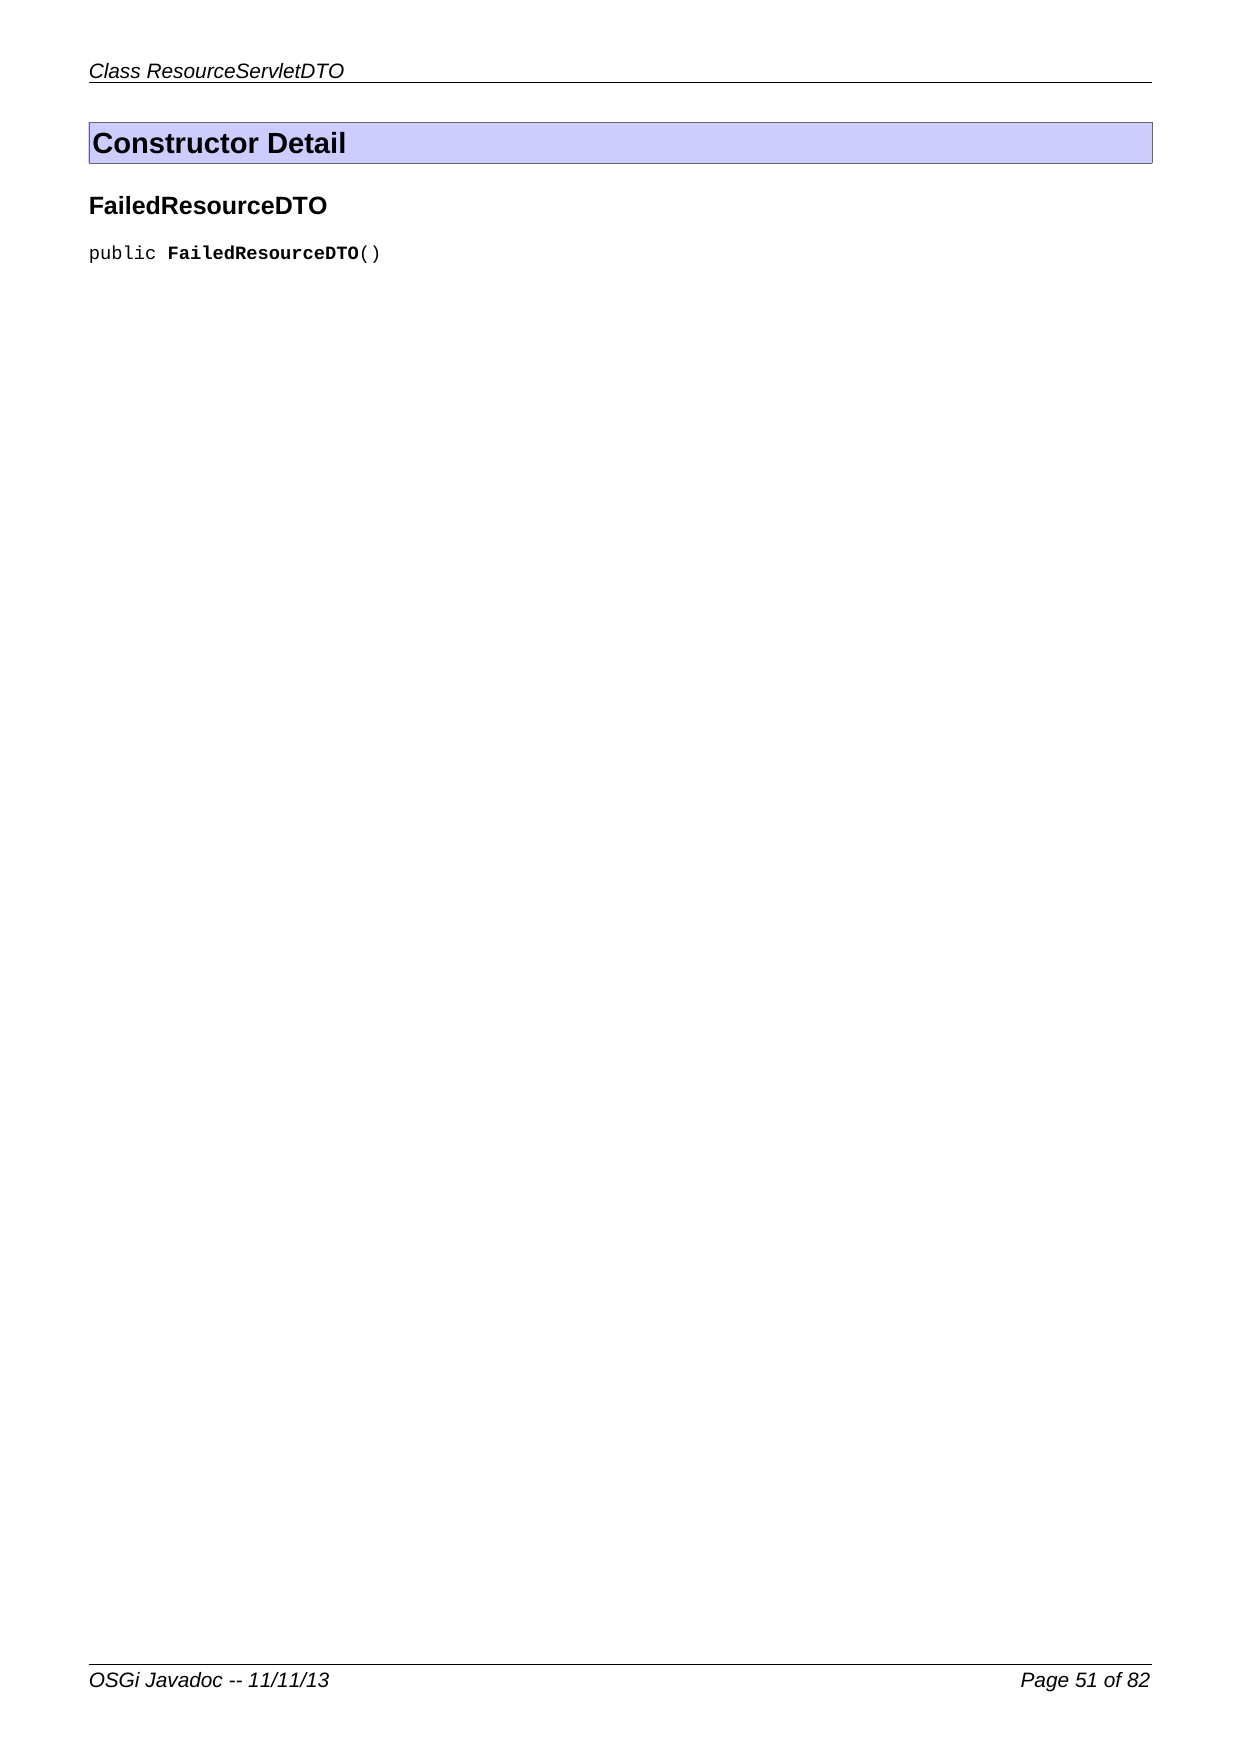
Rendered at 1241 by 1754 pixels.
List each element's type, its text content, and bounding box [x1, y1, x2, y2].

text public FailedResourceDTO() [88, 244, 1152, 265]
subtitle Constructor Detail [90, 123, 1152, 163]
subtitle FailedResourceDTO [88, 191, 1152, 220]
